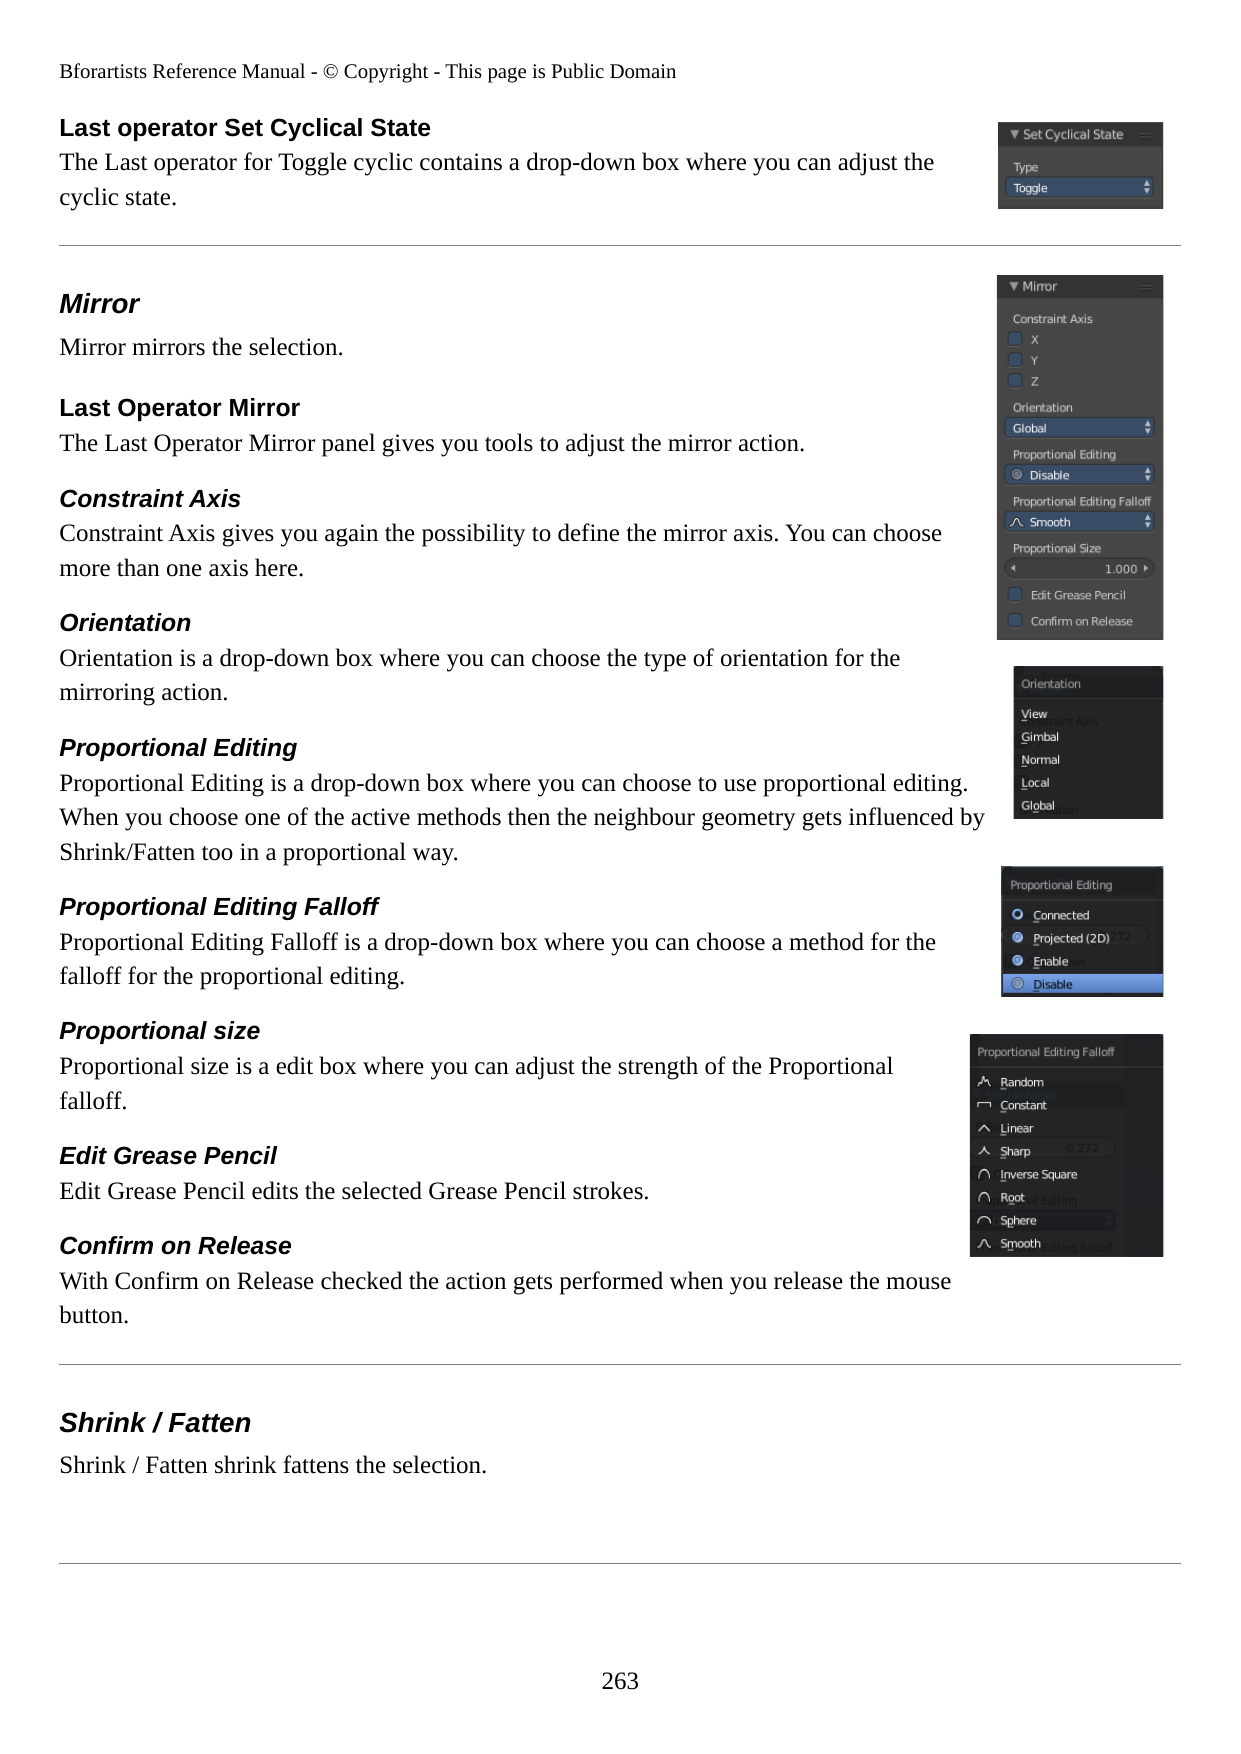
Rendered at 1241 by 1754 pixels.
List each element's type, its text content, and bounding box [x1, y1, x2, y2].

subtitle Mirror [59, 288, 996, 319]
picture [969, 1034, 1164, 1257]
subtitle [1164, 393, 1181, 422]
subtitle [1164, 608, 1181, 637]
subtitle [1164, 288, 1181, 319]
text The Last operator for Toggle cyclic contains a drop-down box where you can adjust the cyclic state. [59, 147, 1181, 211]
subtitle Proportional Editing Falloff [59, 892, 1001, 920]
subtitle [1164, 484, 1181, 512]
text Proportional size is a edit box where you can adjust the strength of the Proportional falloff. [59, 1051, 969, 1114]
text With Confirm on Release checked the action gets performed when you release the mouse button. [59, 1266, 1181, 1329]
subtitle Confirm on Release [59, 1231, 1181, 1260]
text The Last Operator Mirror panel gives you tools to adjust the mirror action. [59, 428, 996, 457]
subtitle [1164, 733, 1181, 761]
subtitle Proportional Editing [59, 733, 1013, 761]
subtitle Edit Grease Pencil [59, 1141, 969, 1169]
subtitle Shrink / Fatten [59, 1406, 1181, 1438]
subtitle Orientation [59, 608, 996, 637]
picture [998, 122, 1164, 209]
subtitle Last Operator Mirror [59, 393, 996, 422]
picture [996, 275, 1164, 640]
text Shrink / Fatten shrink fattens the selection. [59, 1451, 1181, 1479]
text Orientation is a drop-down box where you can choose the type of orientation for the mirroring action. [59, 643, 1181, 706]
subtitle Constraint Axis [59, 484, 996, 512]
text Constraint Axis gives you again the possibility to define the mirror axis. You can choose more than one axis here. [59, 518, 996, 582]
subtitle [1164, 1141, 1181, 1169]
text Proportional Editing Falloff is a drop-down box where you can choose a method for the falloff for the proportional editing. [59, 927, 1001, 990]
subtitle Proportional size [59, 1016, 1181, 1045]
text Proportional Editing is a drop-down box where you can choose to use proportional editing. When you choose one of the active methods then the neighbour geometry gets influenced by Shrink/Fatten too in a proportional way. [59, 768, 1181, 865]
text Edit Grease Pencil edits the selected Grease Pencil strokes. [59, 1176, 969, 1204]
picture [1001, 866, 1164, 997]
subtitle Last operator Set Cyclical State [59, 113, 1181, 141]
picture [1013, 666, 1164, 819]
text Mirror mirrors the selection. [59, 332, 996, 361]
